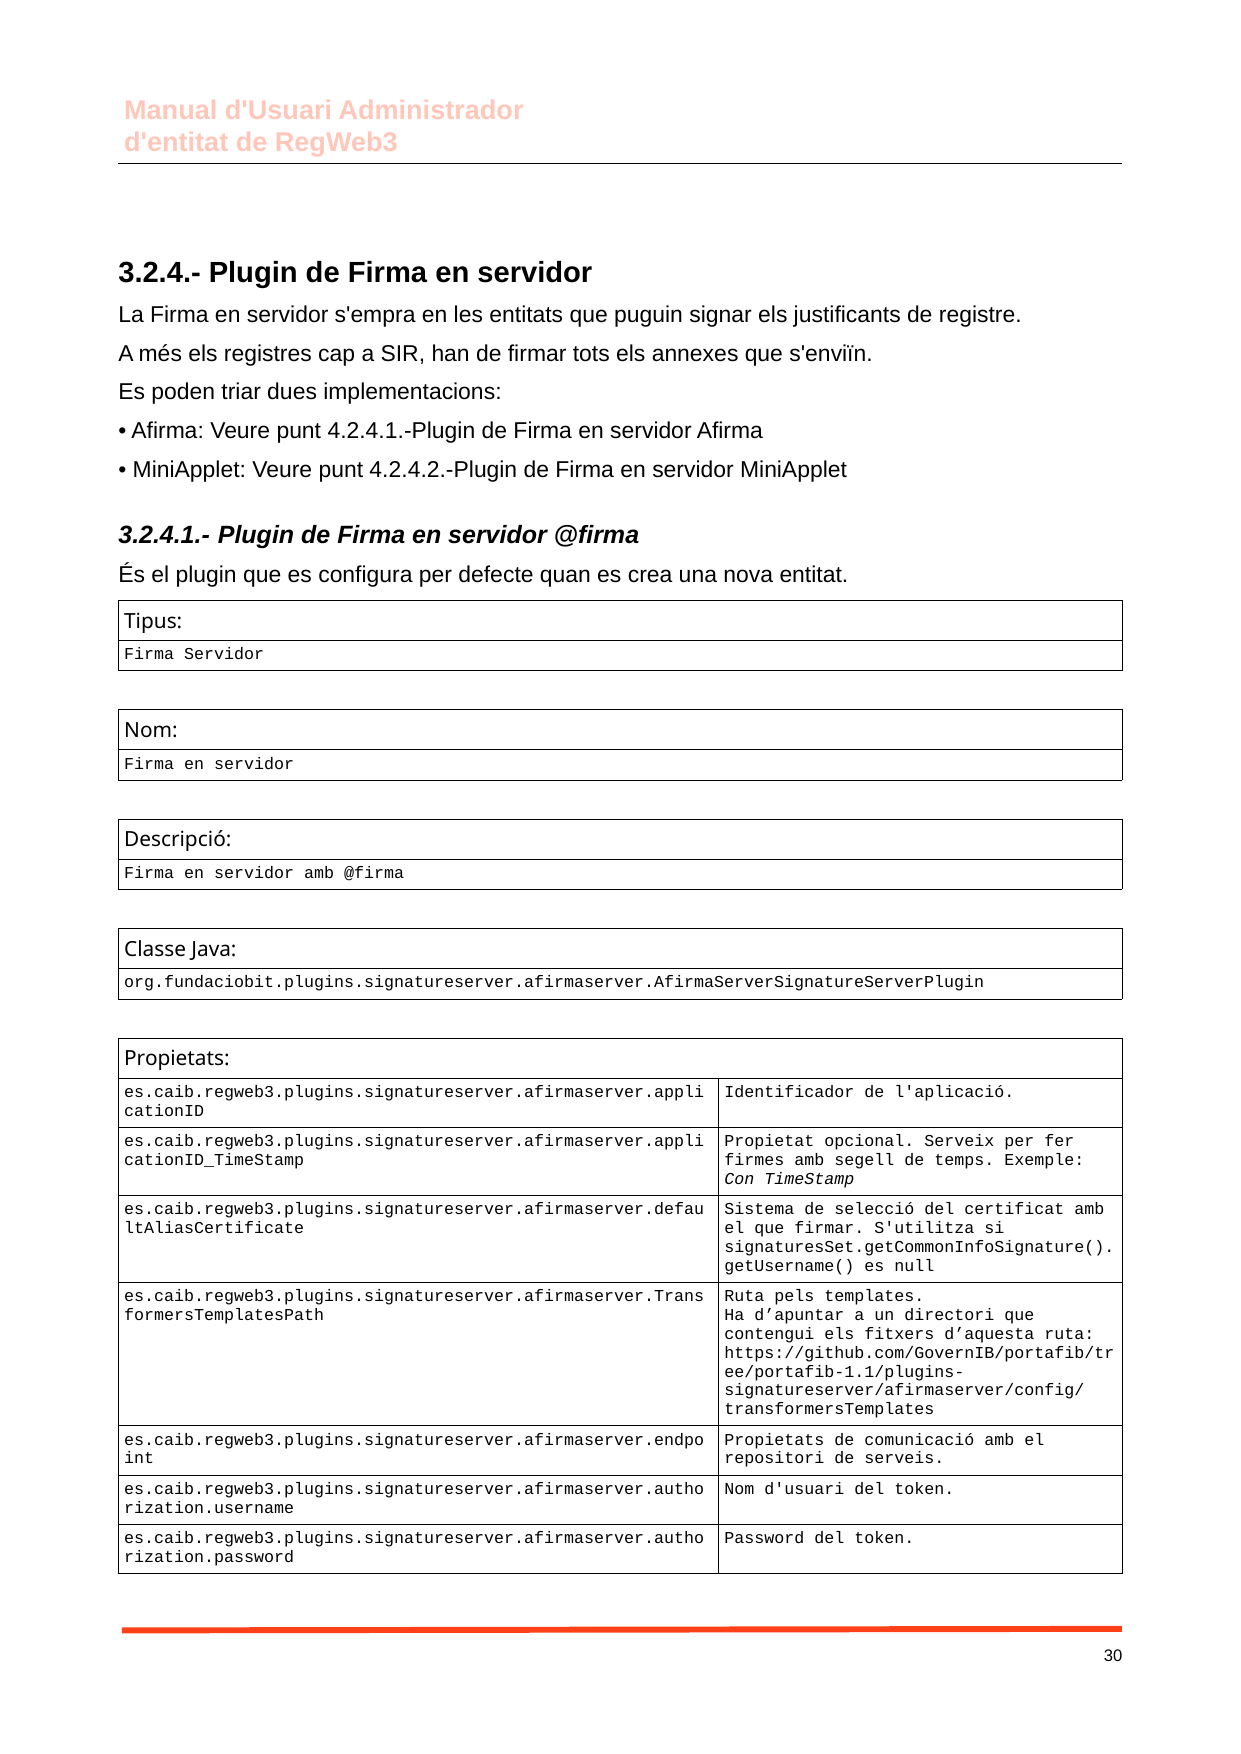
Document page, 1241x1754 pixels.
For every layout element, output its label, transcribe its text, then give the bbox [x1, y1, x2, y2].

table_cell Firma en servidor [119, 750, 1122, 780]
table_cell es.caib.regweb3.plugins.signatureserver.afirmaserver.authorization.password [119, 1525, 718, 1573]
subtitle Plugin de Firma en servidor [118, 254, 1122, 288]
text • Afirma: Veure punt 4.2.4.1.-Plugin de Firma en servidor Afirma [118, 417, 1122, 443]
table_cell Identificador de l'aplicació. [719, 1079, 1122, 1127]
subtitle Plugin de Firma en servidor @firma [118, 520, 1122, 549]
table_cell org.fundaciobit.plugins.signatureserver.afirmaserver.AfirmaServerSignatureServerPlugin [119, 969, 1122, 998]
table_cell Firma Servidor [119, 641, 1122, 670]
table_cell es.caib.regweb3.plugins.signatureserver.afirmaserver.applicationID [119, 1079, 718, 1127]
table_cell Ruta pels templates. Ha d’apuntar a un directori que contengui els fitxers d’aquesta ruta: https://github.com/GovernIB/portafib/tree/portafib-1.1/plugins-signatureserver/afirmaserver/config/transformersTemplates [719, 1283, 1122, 1425]
table_cell es.caib.regweb3.plugins.signatureserver.afirmaserver.defaultAliasCertificate [119, 1196, 718, 1282]
table_cell es.caib.regweb3.plugins.signatureserver.afirmaserver.TransformersTemplatesPath [119, 1283, 718, 1425]
table_cell Propietats de comunicació amb el repositori de serveis. [719, 1426, 1122, 1475]
text • MiniApplet: Veure punt 4.2.4.2.-Plugin de Firma en servidor MiniApplet [118, 456, 1122, 482]
table_header Tipus: [119, 601, 1122, 640]
table_header Propietats: [119, 1039, 1122, 1077]
table_header Descripció: [119, 820, 1122, 859]
text La Firma en servidor s'empra en les entitats que puguin signar els justificants de registre. [118, 301, 1122, 327]
table_cell es.caib.regweb3.plugins.signatureserver.afirmaserver.authorization.username [119, 1476, 718, 1524]
table_header Nom: [119, 710, 1122, 749]
text Es poden triar dues implementacions: [118, 378, 1122, 405]
text És el plugin que es configura per defecte quan es crea una nova entitat. [118, 561, 1122, 587]
table_cell Propietat opcional. Serveix per fer firmes amb segell de temps. Exemple: Con TimeStamp [719, 1128, 1122, 1195]
table_cell Sistema de selecció del certificat amb el que firmar. S'utilitza si signaturesSet.getCommonInfoSignature().getUsername() es null [719, 1196, 1122, 1282]
table_cell Firma en servidor amb @firma [119, 860, 1122, 889]
table_cell es.caib.regweb3.plugins.signatureserver.afirmaserver.endpoint [119, 1426, 718, 1475]
text A més els registres cap a SIR, han de firmar tots els annexes que s'enviïn. [118, 339, 1122, 366]
table_cell Nom d'usuari del token. [719, 1476, 1122, 1524]
table_cell es.caib.regweb3.plugins.signatureserver.afirmaserver.applicationID_TimeStamp [119, 1128, 718, 1195]
table_cell Password del token. [719, 1525, 1122, 1573]
table_header Classe Java: [119, 929, 1122, 968]
